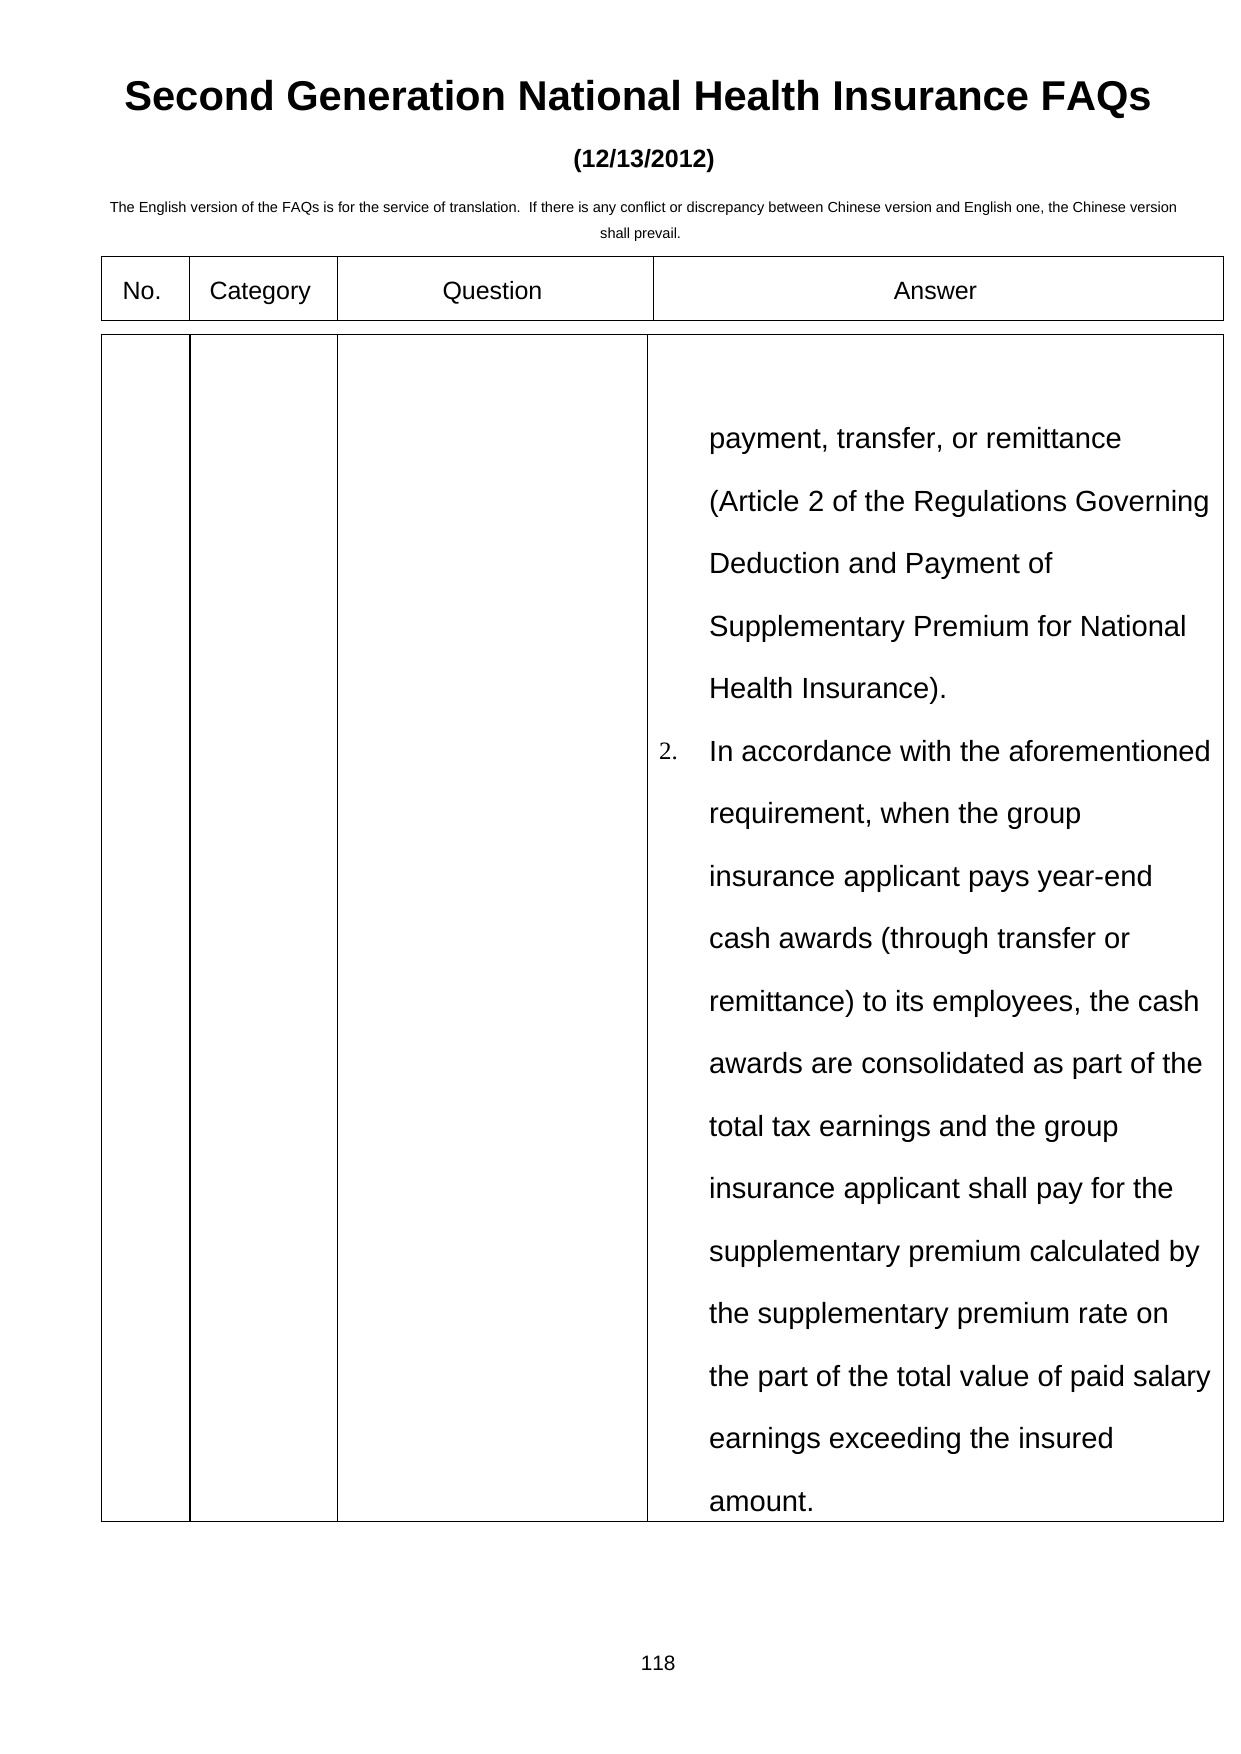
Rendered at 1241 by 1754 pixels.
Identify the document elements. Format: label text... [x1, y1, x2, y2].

table_cell [191, 335, 337, 1521]
table_cell payment, transfer, or remittance (Article 2 of the Regulations Governing Deduction and Payment of Supplementary Premium for National Health Insurance). In accordance with the aforementioned requirement, when the group insurance applicant pays year-end cash awards (through transfer or remittance) to its employees, the cash awards are consolidated as part of the total tax earnings and the group insurance applicant shall pay for the supplementary premium calculated by the supplementary premium rate on the part of the total value of paid salary earnings exceeding the insured amount. [648, 335, 1223, 1521]
table_cell [338, 335, 647, 1521]
table_cell [102, 335, 189, 1521]
